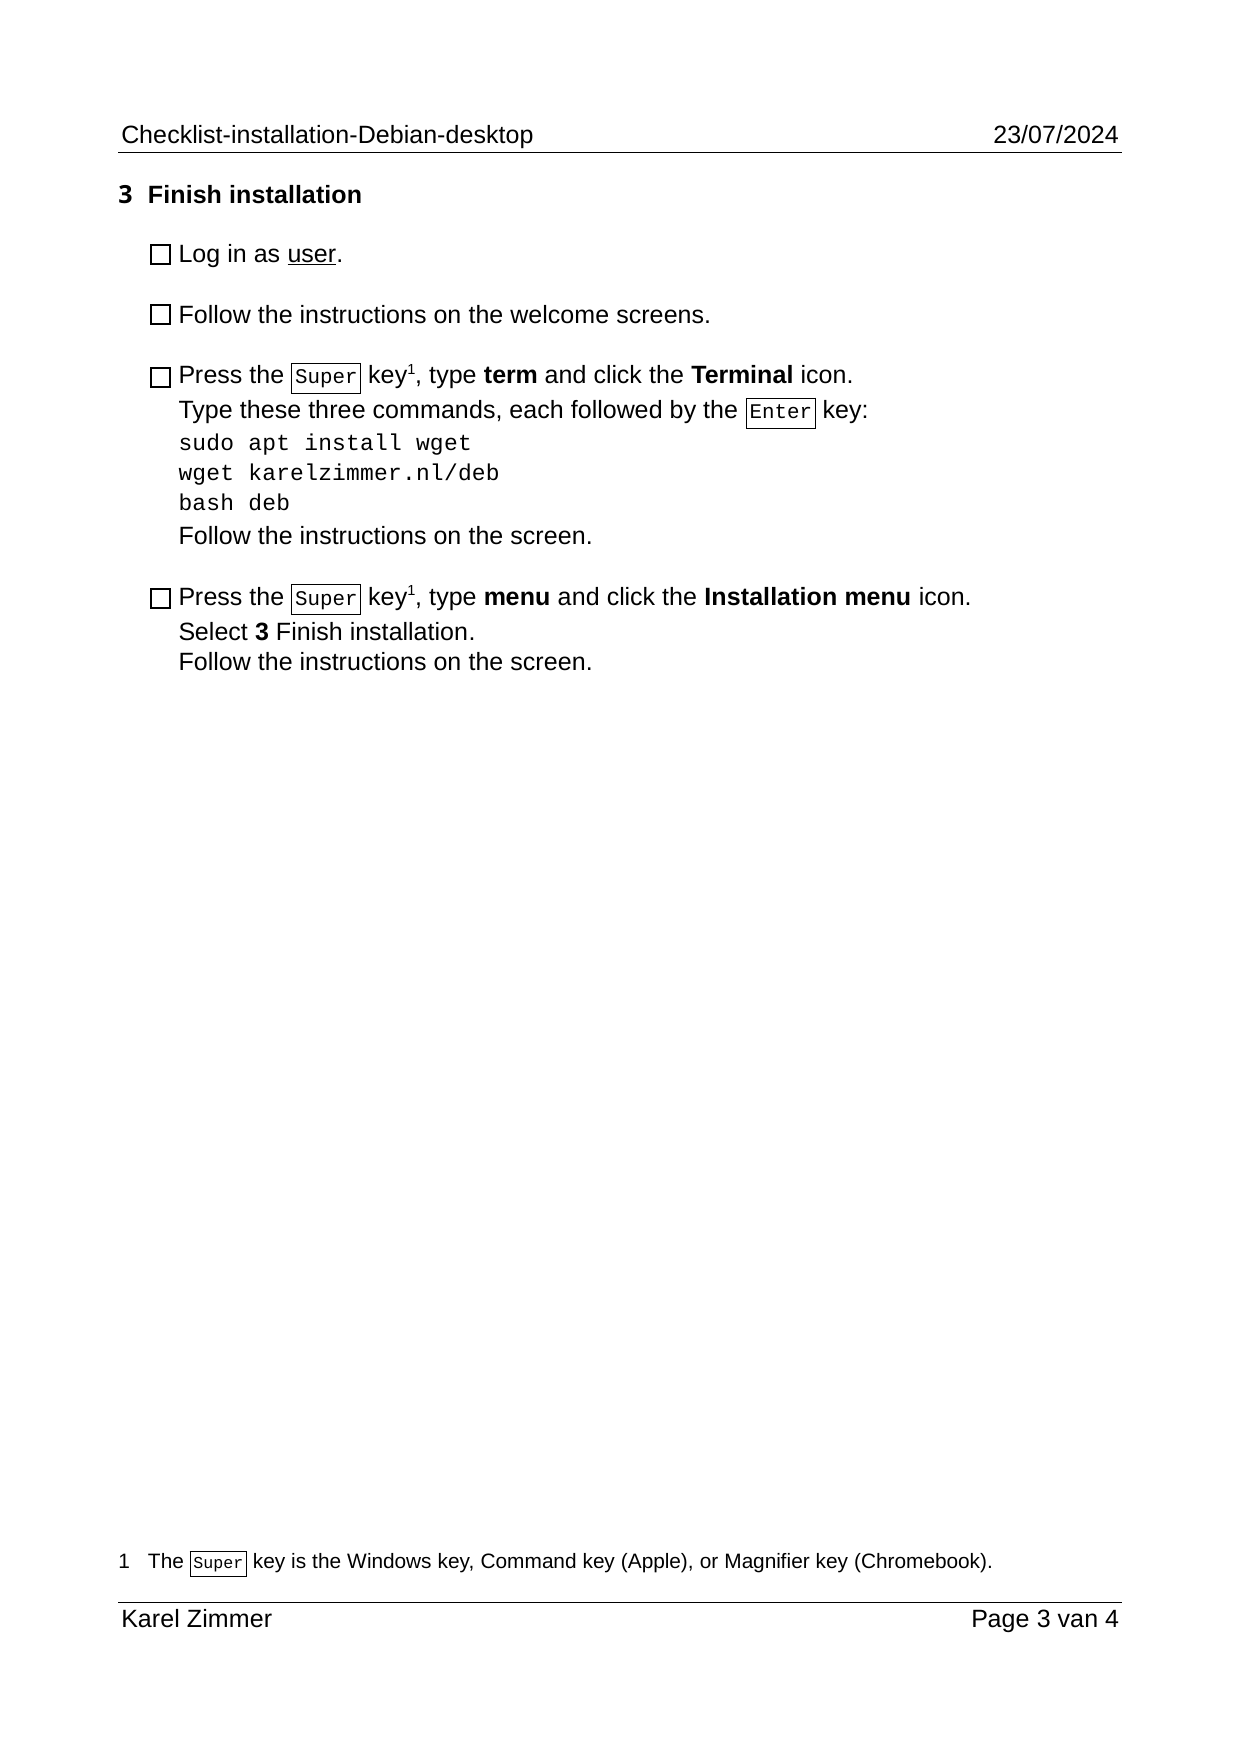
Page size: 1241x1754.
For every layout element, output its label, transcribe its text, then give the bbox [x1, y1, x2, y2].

table_cell [142, 269, 177, 300]
table_cell Type these three commands, each followed by the Enter key: [177, 395, 1122, 430]
table_cell [142, 581, 177, 616]
table_cell [142, 360, 177, 395]
table_cell Follow the instructions on the screen. [177, 647, 1122, 677]
table_cell bash deb [177, 491, 1122, 521]
table_cell Select 3 Finish installation. [177, 616, 1122, 647]
table_cell [118, 430, 142, 460]
table_header [142, 239, 177, 269]
table_cell [142, 330, 177, 360]
table_cell [142, 491, 177, 521]
table_cell [118, 581, 142, 616]
table_header [118, 239, 142, 269]
table_cell Follow the instructions on the screen. [177, 521, 1122, 551]
table_cell [118, 360, 142, 395]
table_cell [118, 460, 142, 491]
table_cell [142, 430, 177, 460]
table_cell [118, 616, 142, 647]
table_cell [177, 551, 1122, 581]
table_cell Press the Super key, type term and click the Terminal icon. [177, 360, 1122, 395]
table_cell [118, 521, 142, 551]
table_cell sudo apt install wget [177, 430, 1122, 460]
table_cell [118, 300, 142, 330]
table_cell [177, 330, 1122, 360]
table_cell [142, 616, 177, 647]
table_cell [118, 269, 142, 300]
table_cell wget karelzimmer.nl/deb [177, 460, 1122, 491]
list Finish installation [118, 177, 1122, 211]
table_cell [142, 460, 177, 491]
table_cell Press the Super key1, type menu and click the Installation menu icon. [177, 581, 1122, 616]
table_cell [142, 551, 177, 581]
table_cell [118, 395, 142, 430]
table_cell Follow the instructions on the welcome screens. [177, 300, 1122, 330]
table_cell [142, 300, 177, 330]
table_cell [118, 491, 142, 521]
table_cell [142, 521, 177, 551]
table_cell [118, 647, 142, 677]
table_cell [177, 269, 1122, 300]
table_cell [118, 551, 142, 581]
table_cell [142, 647, 177, 677]
table_cell [118, 330, 142, 360]
table_header Log in as USER. [177, 239, 1122, 269]
table_cell [142, 395, 177, 430]
